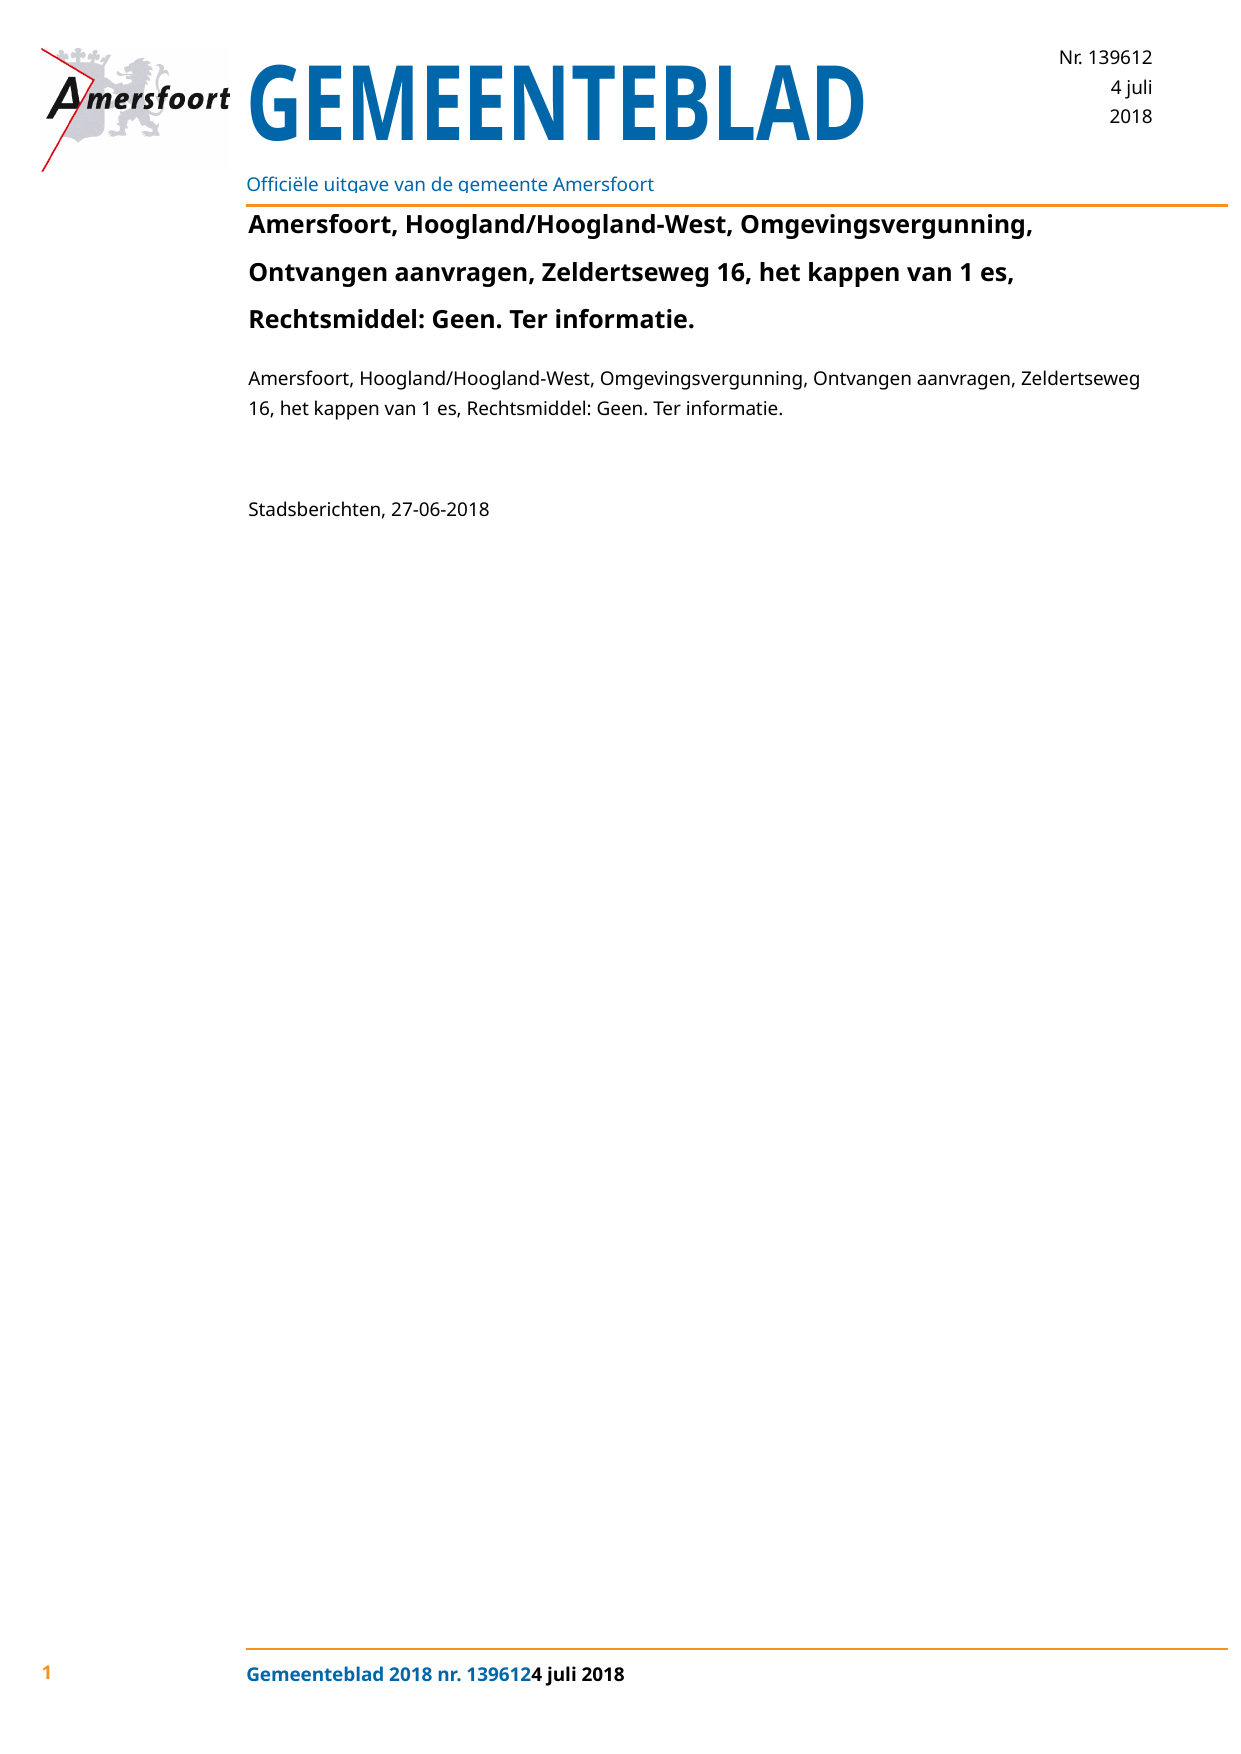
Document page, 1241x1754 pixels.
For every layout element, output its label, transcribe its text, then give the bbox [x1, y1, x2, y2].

text Amersfoort, Hoogland/Hoogland-West, Omgevingsvergunning, Ontvangen aanvragen, Zeldertseweg 16, het kappen van 1 es, Rechtsmiddel: Geen. Ter informatie. [248, 207, 1152, 336]
text Stadsberichten, 27-06-2018 [248, 496, 1152, 522]
picture [41, 47, 231, 172]
text Amersfoort, Hoogland/Hoogland-West, Omgevingsvergunning, Ontvangen aanvragen, Zeldertseweg 16, het kappen van 1 es, Rechtsmiddel: Geen. Ter informatie. [248, 366, 1152, 421]
